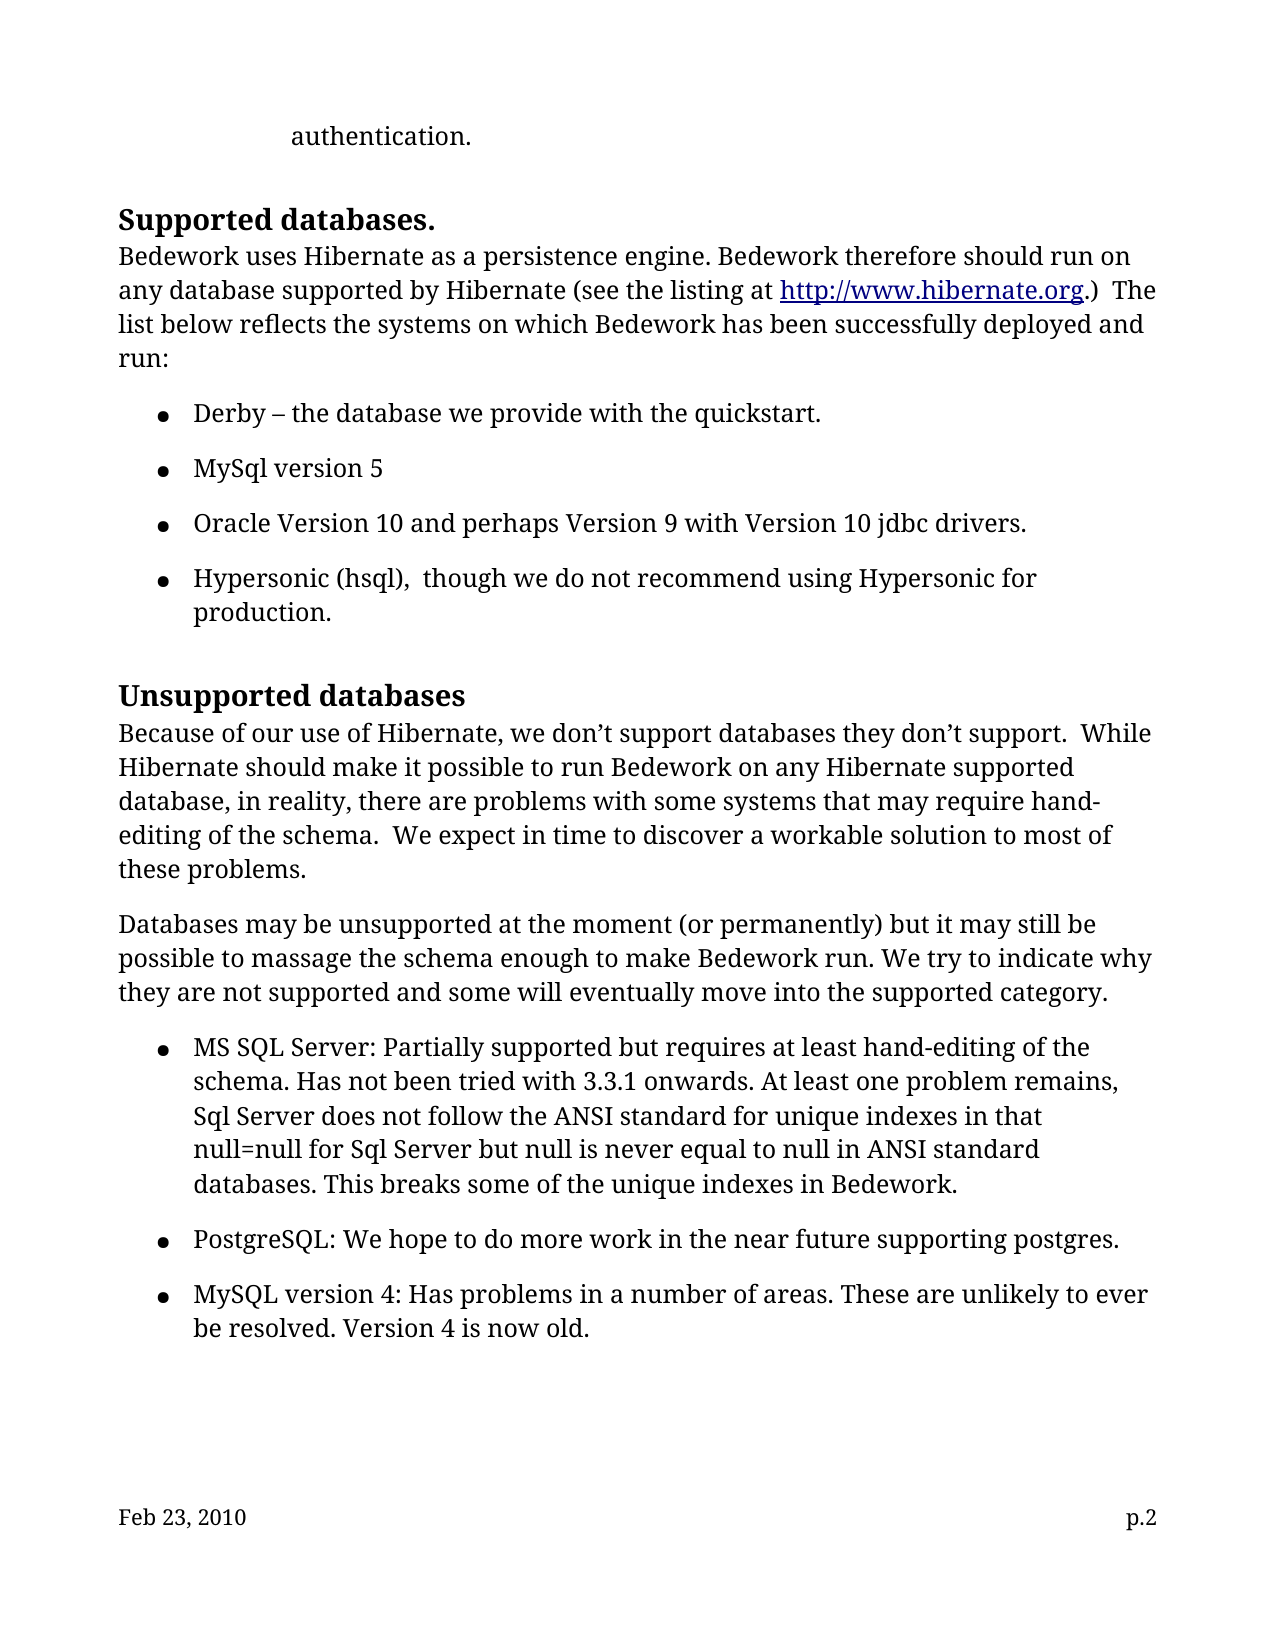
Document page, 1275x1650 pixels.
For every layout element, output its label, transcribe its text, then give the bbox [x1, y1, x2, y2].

text Because of our use of Hibernate, we don’t support databases they don’t support. While Hibernate should make it possible to run Bedework on any Hibernate supported database, in reality, there are problems with some systems that may require hand-editing of the schema. We expect in time to discover a workable solution to most of these problems. [118, 715, 1157, 886]
list PostgreSQL: We hope to do more work in the near future supporting postgres. [156, 1221, 1157, 1255]
text Databases may be unsupported at the moment (or permanently) but it may still be possible to massage the schema enough to make Bedework run. We try to indicate why they are not supported and some will eventually move into the supported category. [118, 907, 1157, 1009]
text Bedework uses Hibernate as a persistence engine. Bedework therefore should run on any database supported by Hibernate (see the listing at http://www.hibernate.org.) The list below reflects the systems on which Bedework has been successfully deployed and run: [118, 238, 1157, 375]
list Derby – the database we provide with the quickstart. [156, 396, 1157, 430]
list Hypersonic (hsql), though we do not recommend using Hypersonic for production. [156, 561, 1157, 629]
list authentication. [267, 118, 1157, 152]
subtitle Supported databases. [118, 199, 1157, 238]
list MySQL version 4: Has problems in a number of areas. These are unlikely to ever be resolved. Version 4 is now old. [156, 1276, 1157, 1344]
list Oracle Version 10 and perhaps Version 9 with Version 10 jdbc drivers. [156, 506, 1157, 540]
subtitle Unsupported databases [118, 676, 1157, 715]
list MS SQL Server: Partially supported but requires at least hand-editing of the schema. Has not been tried with 3.3.1 onwards. At least one problem remains, Sql Server does not follow the ANSI standard for unique indexes in that null=null for Sql Server but null is never equal to null in ANSI standard databases. This breaks some of the unique indexes in Bedework. [156, 1030, 1157, 1200]
list MySql version 5 [156, 451, 1157, 485]
